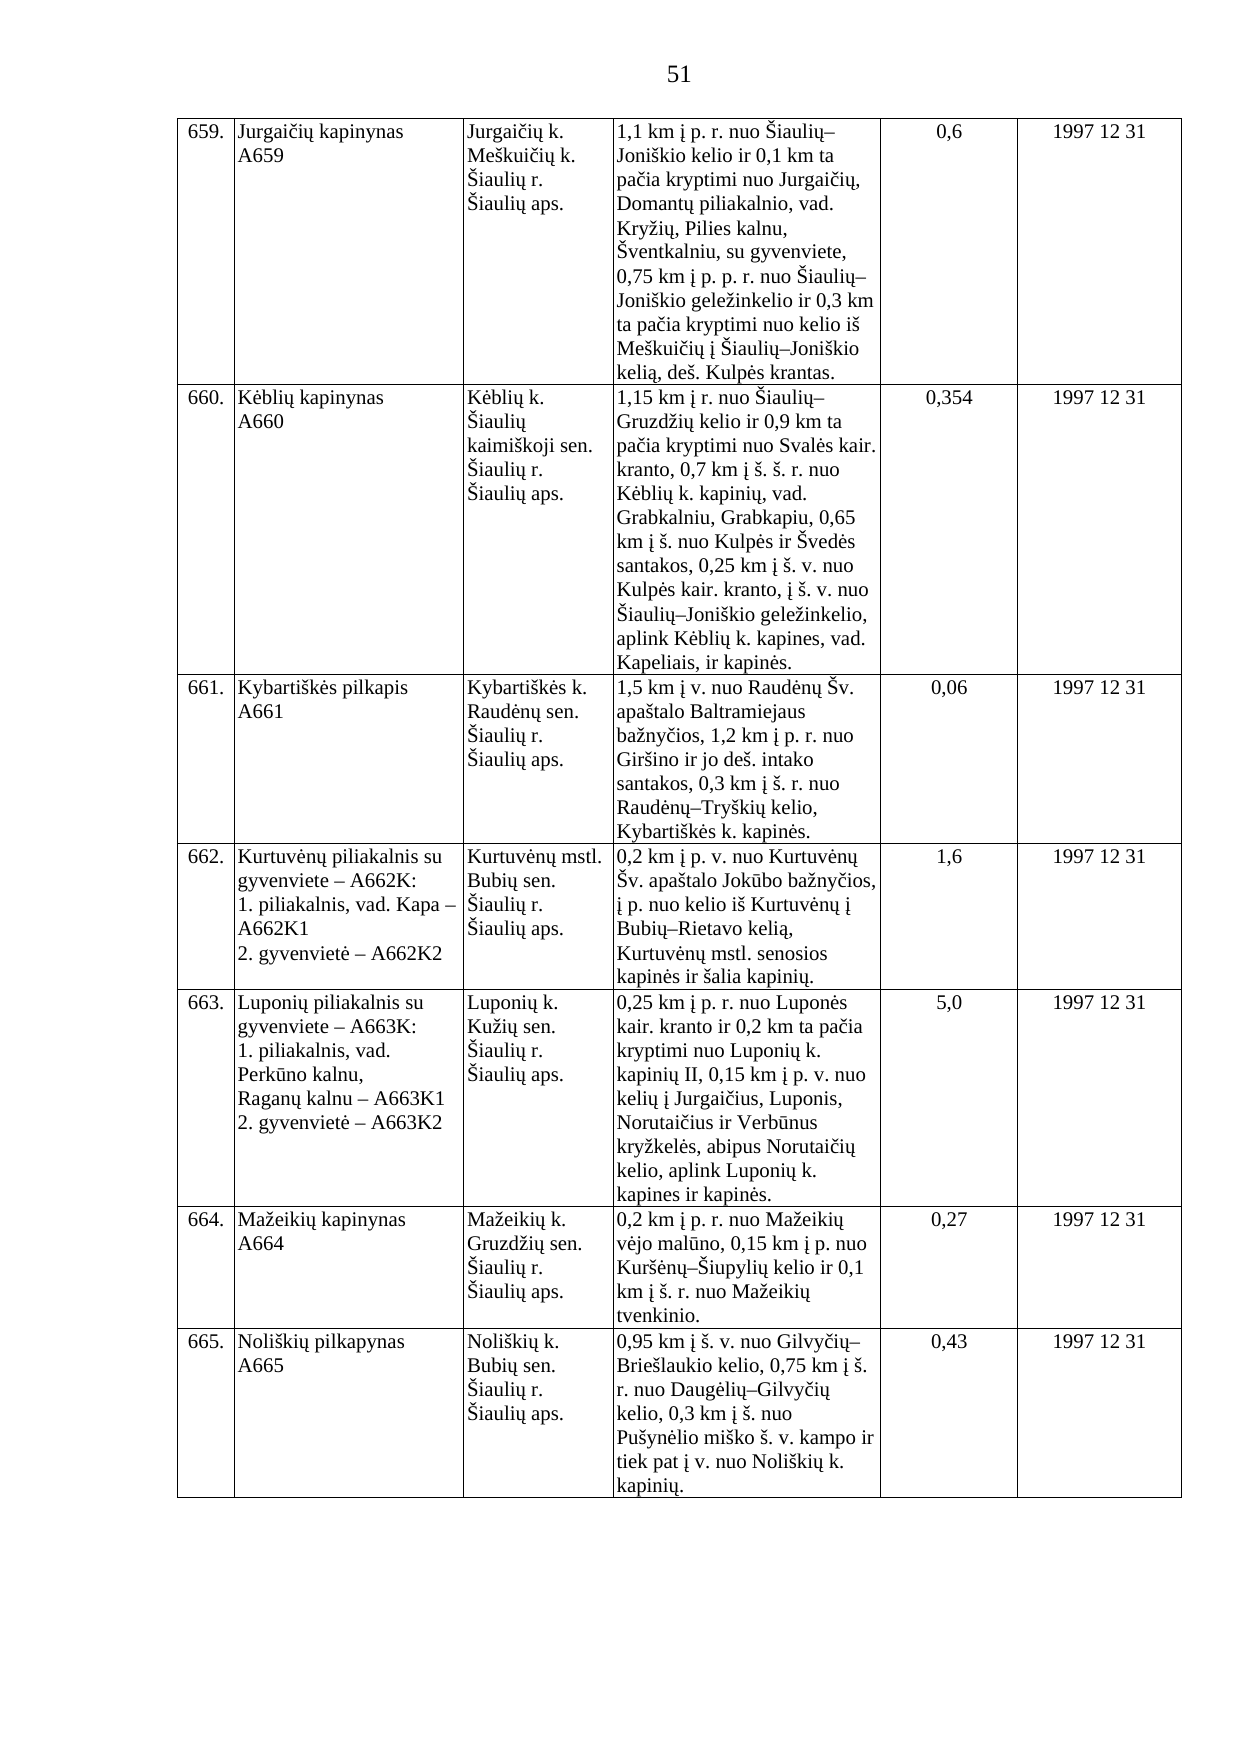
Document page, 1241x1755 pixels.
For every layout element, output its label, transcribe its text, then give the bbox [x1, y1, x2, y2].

table_cell Jurgaičių kapinynas A659 [235, 119, 463, 384]
table_cell 1997 12 31 [1018, 675, 1181, 843]
table_cell 0,354 [881, 385, 1017, 674]
table_cell Luponių k. Kužių sen. Šiaulių r. Šiaulių aps. [464, 990, 613, 1206]
table_cell 0,6 [881, 119, 1017, 384]
table_cell 661. [178, 675, 234, 843]
table_cell 1,1 km į p. r. nuo Šiaulių–Joniškio kelio ir 0,1 km ta pačia kryptimi nuo Jurgaičių, Domantų piliakalnio, vad. Kryžių, Pilies kalnu, Šventkalniu, su gyvenviete, 0,75 km į p. p. r. nuo Šiaulių–Joniškio geležinkelio ir 0,3 km ta pačia kryptimi nuo kelio iš Meškuičių į Šiaulių–Joniškio kelią, deš. Kulpės krantas. [614, 119, 880, 384]
table_cell 0,27 [881, 1207, 1017, 1327]
table_cell 662. [178, 844, 234, 988]
table_cell 1997 12 31 [1018, 1329, 1181, 1497]
table_cell Kurtuvėnų mstl. Bubių sen. Šiaulių r. Šiaulių aps. [464, 844, 613, 988]
table_cell 1,6 [881, 844, 1017, 988]
table_cell Mažeikių kapinynas A664 [235, 1207, 463, 1327]
table_cell 0,95 km į š. v. nuo Gilvyčių–Briešlaukio kelio, 0,75 km į š. r. nuo Daugėlių–Gilvyčių kelio, 0,3 km į š. nuo Pušynėlio miško š. v. kampo ir tiek pat į v. nuo Noliškių k. kapinių. [614, 1329, 880, 1497]
table_cell 0,06 [881, 675, 1017, 843]
table_cell 659. [178, 119, 234, 384]
table_cell 665. [178, 1329, 234, 1497]
table_cell 0,2 km į p. v. nuo Kurtuvėnų Šv. apaštalo Jokūbo bažnyčios, į p. nuo kelio iš Kurtuvėnų į Bubių–Rietavo kelią, Kurtuvėnų mstl. senosios kapinės ir šalia kapinių. [614, 844, 880, 988]
table_cell Mažeikių k. Gruzdžių sen. Šiaulių r. Šiaulių aps. [464, 1207, 613, 1327]
table_cell 1,15 km į r. nuo Šiaulių–Gruzdžių kelio ir 0,9 km ta pačia kryptimi nuo Svalės kair. kranto, 0,7 km į š. š. r. nuo Kėblių k. kapinių, vad. Grabkalniu, Grabkapiu, 0,65 km į š. nuo Kulpės ir Švedės santakos, 0,25 km į š. v. nuo Kulpės kair. kranto, į š. v. nuo Šiaulių–Joniškio geležinkelio, aplink Kėblių k. kapines, vad. Kapeliais, ir kapinės. [614, 385, 880, 674]
table_cell Jurgaičių k. Meškuičių k. Šiaulių r. Šiaulių aps. [464, 119, 613, 384]
table_cell 0,2 km į p. r. nuo Mažeikių vėjo malūno, 0,15 km į p. nuo Kuršėnų–Šiupylių kelio ir 0,1 km į š. r. nuo Mažeikių tvenkinio. [614, 1207, 880, 1327]
table_cell 1,5 km į v. nuo Raudėnų Šv. apaštalo Baltramiejaus bažnyčios, 1,2 km į p. r. nuo Giršino ir jo deš. intako santakos, 0,3 km į š. r. nuo Raudėnų–Tryškių kelio, Kybartiškės k. kapinės. [614, 675, 880, 843]
table_cell Kėblių k. Šiaulių kaimiškoji sen. Šiaulių r. Šiaulių aps. [464, 385, 613, 674]
table_cell 664. [178, 1207, 234, 1327]
table_cell 5,0 [881, 990, 1017, 1206]
table_cell 1997 12 31 [1018, 1207, 1181, 1327]
table_cell 660. [178, 385, 234, 674]
table_cell 0,43 [881, 1329, 1017, 1497]
table_cell 1997 12 31 [1018, 119, 1181, 384]
table_cell 1997 12 31 [1018, 990, 1181, 1206]
table_cell Noliškių k. Bubių sen. Šiaulių r. Šiaulių aps. [464, 1329, 613, 1497]
table_cell 1997 12 31 [1018, 385, 1181, 674]
table_cell Kybartiškės k. Raudėnų sen. Šiaulių r. Šiaulių aps. [464, 675, 613, 843]
table_cell 663. [178, 990, 234, 1206]
table_cell 1997 12 31 [1018, 844, 1181, 988]
table_cell 0,25 km į p. r. nuo Luponės kair. kranto ir 0,2 km ta pačia kryptimi nuo Luponių k. kapinių II, 0,15 km į p. v. nuo kelių į Jurgaičius, Luponis, Norutaičius ir Verbūnus kryžkelės, abipus Norutaičių kelio, aplink Luponių k. kapines ir kapinės. [614, 990, 880, 1206]
table_cell Noliškių pilkapynas A665 [235, 1329, 463, 1497]
table_cell Luponių piliakalnis su gyvenviete – A663K: 1. piliakalnis, vad. Perkūno kalnu, Raganų kalnu – A663K1 2. gyvenvietė – A663K2 [235, 990, 463, 1206]
table_cell Kėblių kapinynas A660 [235, 385, 463, 674]
table_cell Kybartiškės pilkapis A661 [235, 675, 463, 843]
table_cell Kurtuvėnų piliakalnis su gyvenviete – A662K: 1. piliakalnis, vad. Kapa – A662K1 2. gyvenvietė – A662K2 [235, 844, 463, 988]
